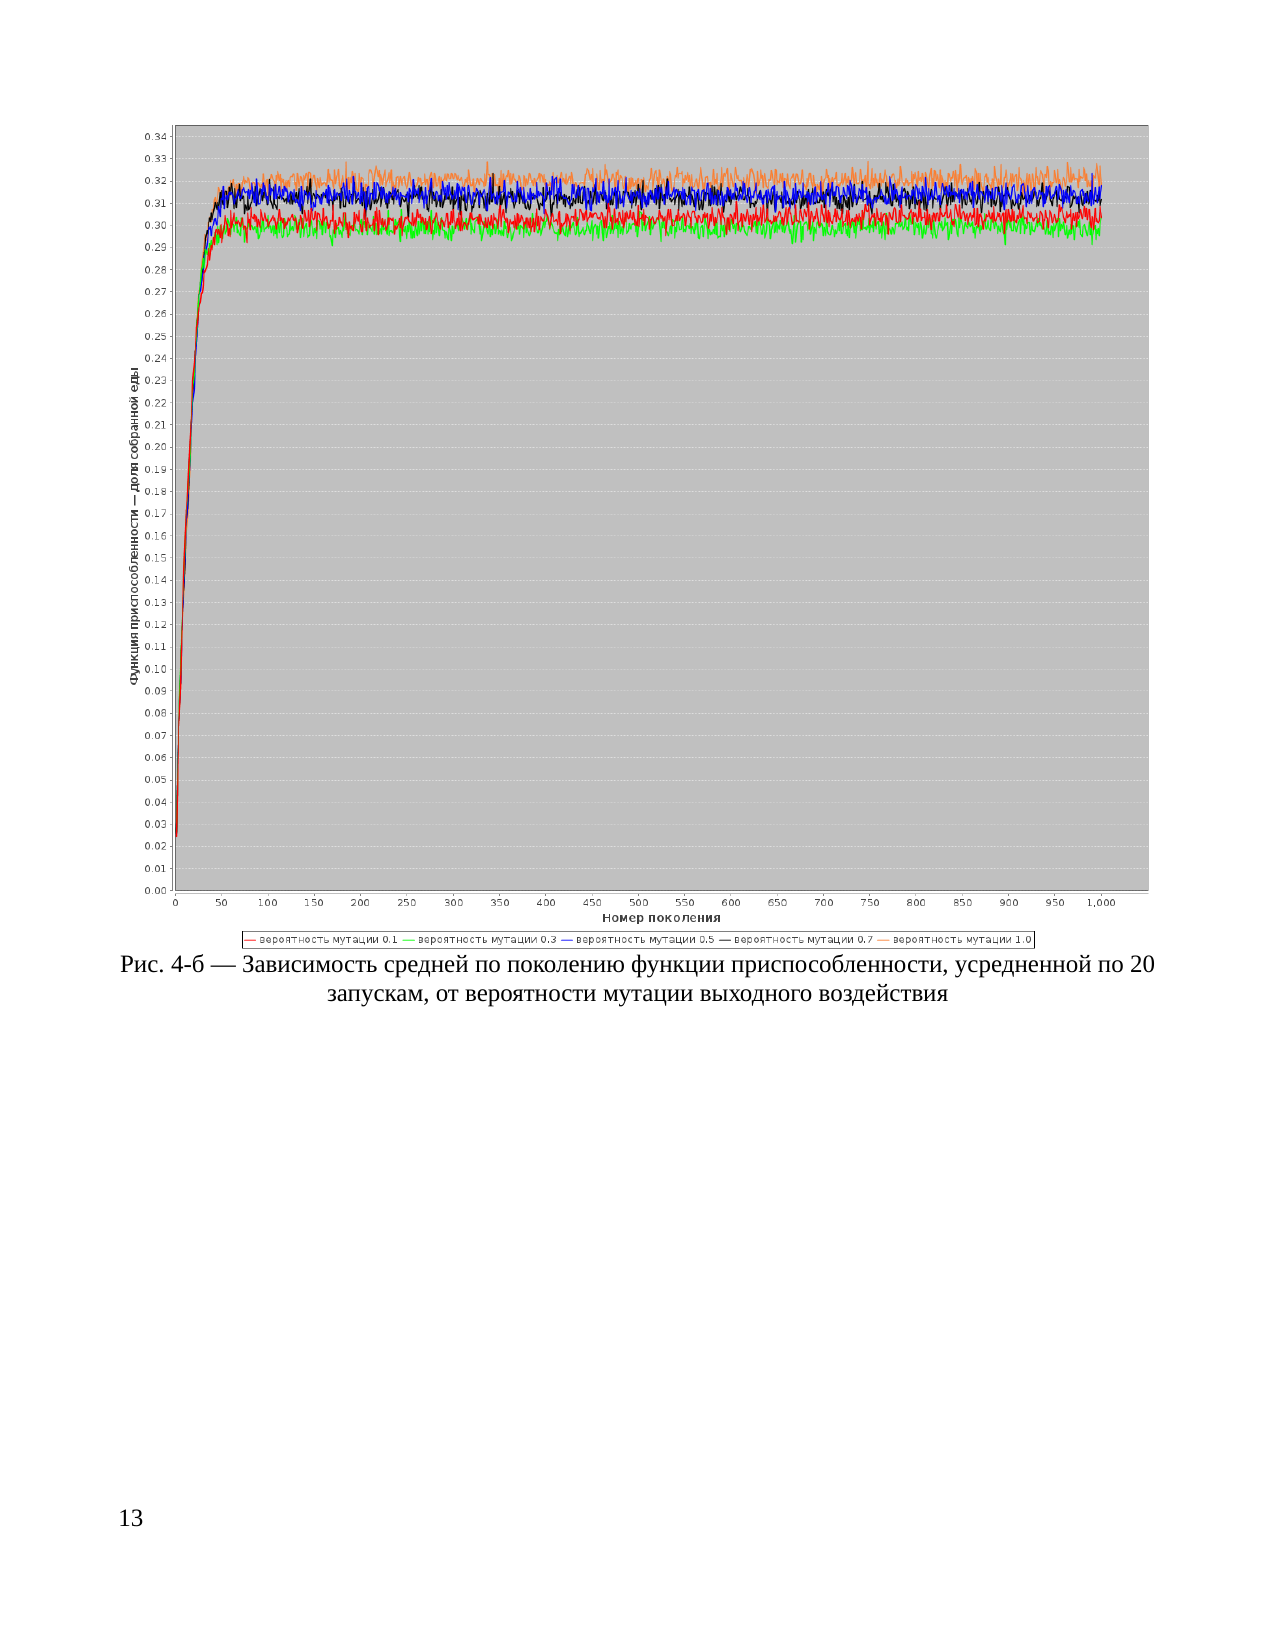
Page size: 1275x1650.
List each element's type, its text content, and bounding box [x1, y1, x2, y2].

picture [118, 118, 1157, 949]
subtitle Рис. 4-б — Зависимость средней по поколению функции приспособленности, усредненной по 20 запускам, от вероятности мутации выходного воздействия [118, 949, 1157, 1007]
